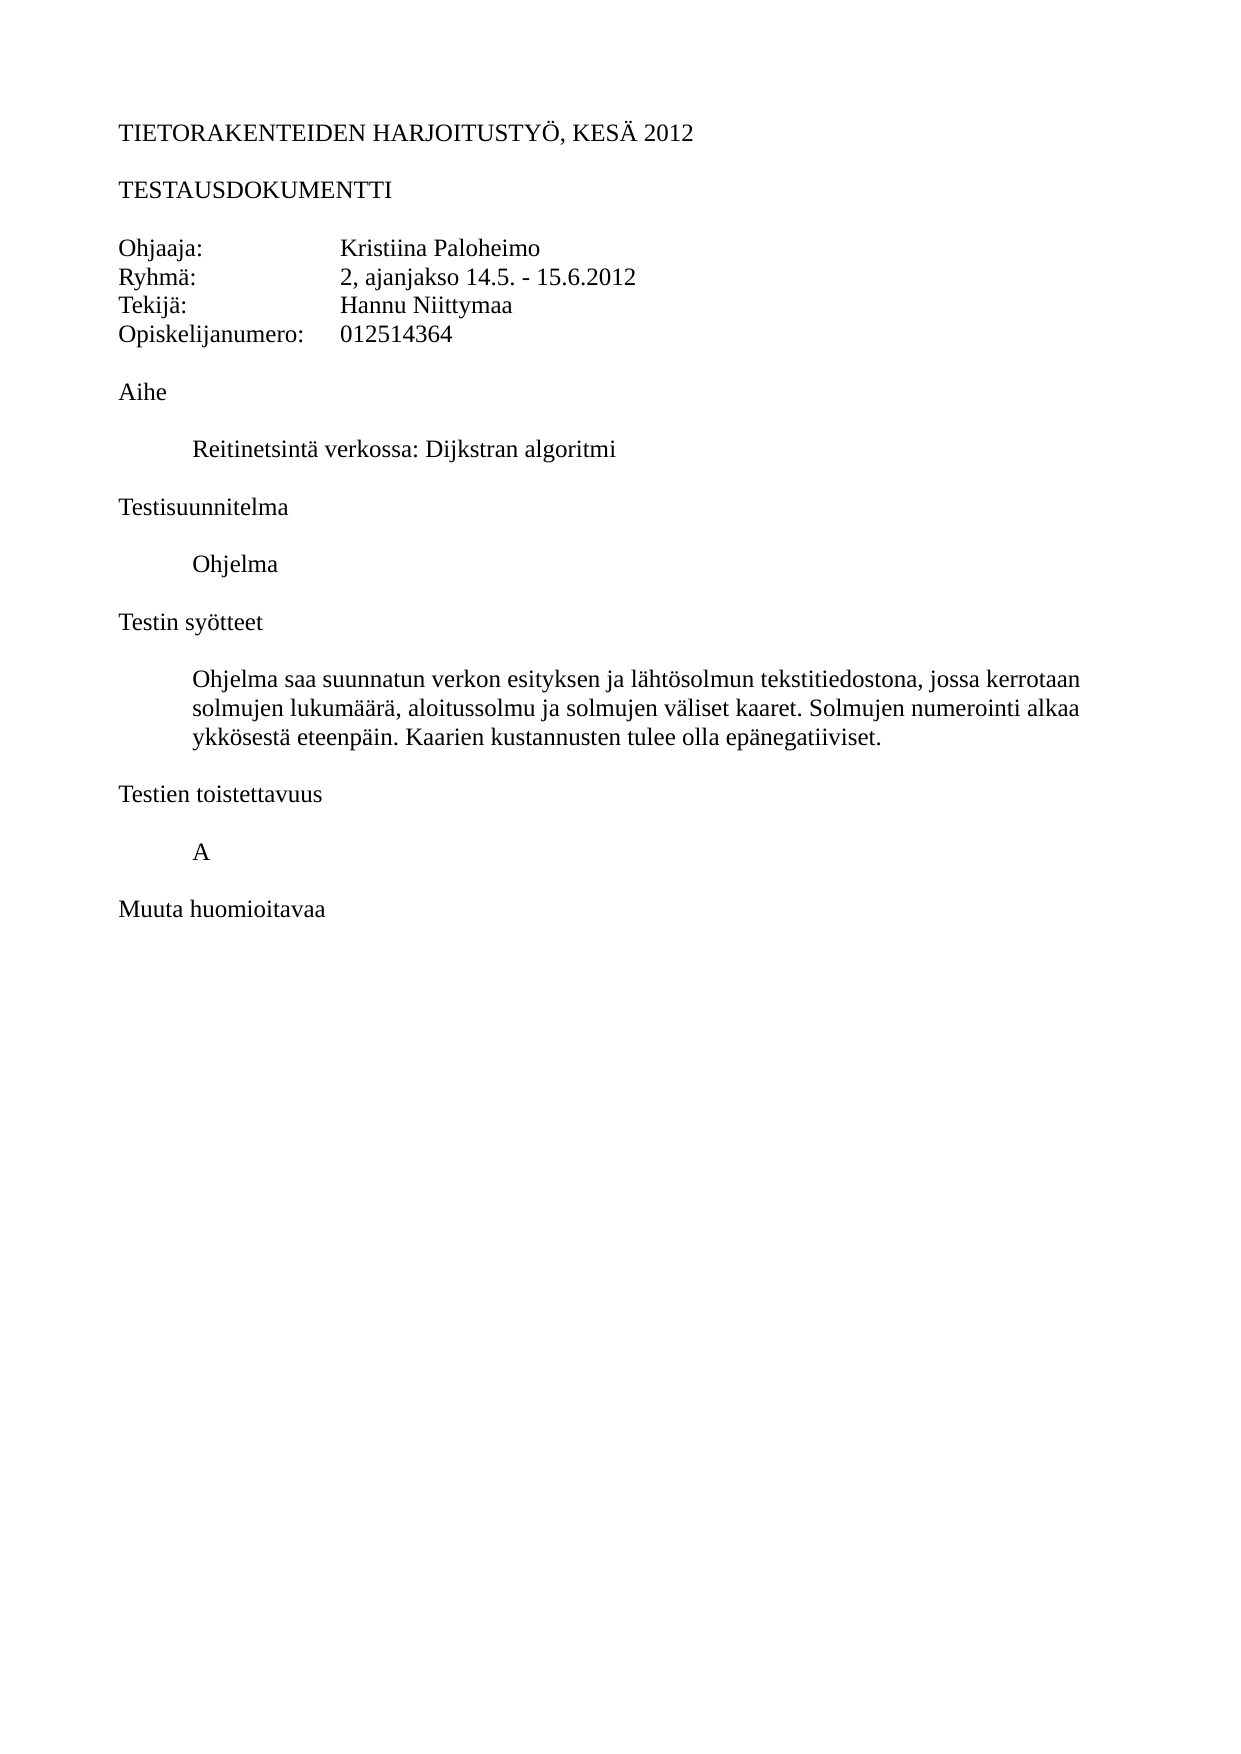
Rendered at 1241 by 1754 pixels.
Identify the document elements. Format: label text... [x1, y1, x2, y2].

text Opiskelijanumero: 012514364 [118, 319, 1122, 348]
text Ohjelma saa suunnatun verkon esityksen ja lähtösolmun tekstitiedostona, jossa kerrotaan solmujen lukumäärä, aloitussolmu ja solmujen väliset kaaret. Solmujen numerointi alkaa ykkösestä eteenpäin. Kaarien kustannusten tulee olla epänegatiiviset. [192, 664, 1122, 751]
text TIETORAKENTEIDEN HARJOITUSTYÖ, KESÄ 2012 [118, 118, 1122, 147]
text Testisuunnitelma [118, 492, 1122, 521]
text Tekijä: Hannu Niittymaa [118, 291, 1122, 319]
text Ohjelma [192, 549, 1122, 578]
text Testin syötteet [118, 607, 1122, 636]
text Ryhmä: 2, ajanjakso 14.5. - 15.6.2012 [118, 262, 1122, 291]
text TESTAUSDOKUMENTTI [118, 176, 1122, 204]
text Ohjaaja: Kristiina Paloheimo [118, 233, 1122, 262]
text Testien toistettavuus [118, 779, 1122, 808]
text A [192, 837, 1122, 866]
text Muuta huomioitavaa [118, 894, 1122, 923]
text Reitinetsintä verkossa: Dijkstran algoritmi [192, 434, 1122, 463]
text Aihe [118, 377, 1122, 406]
